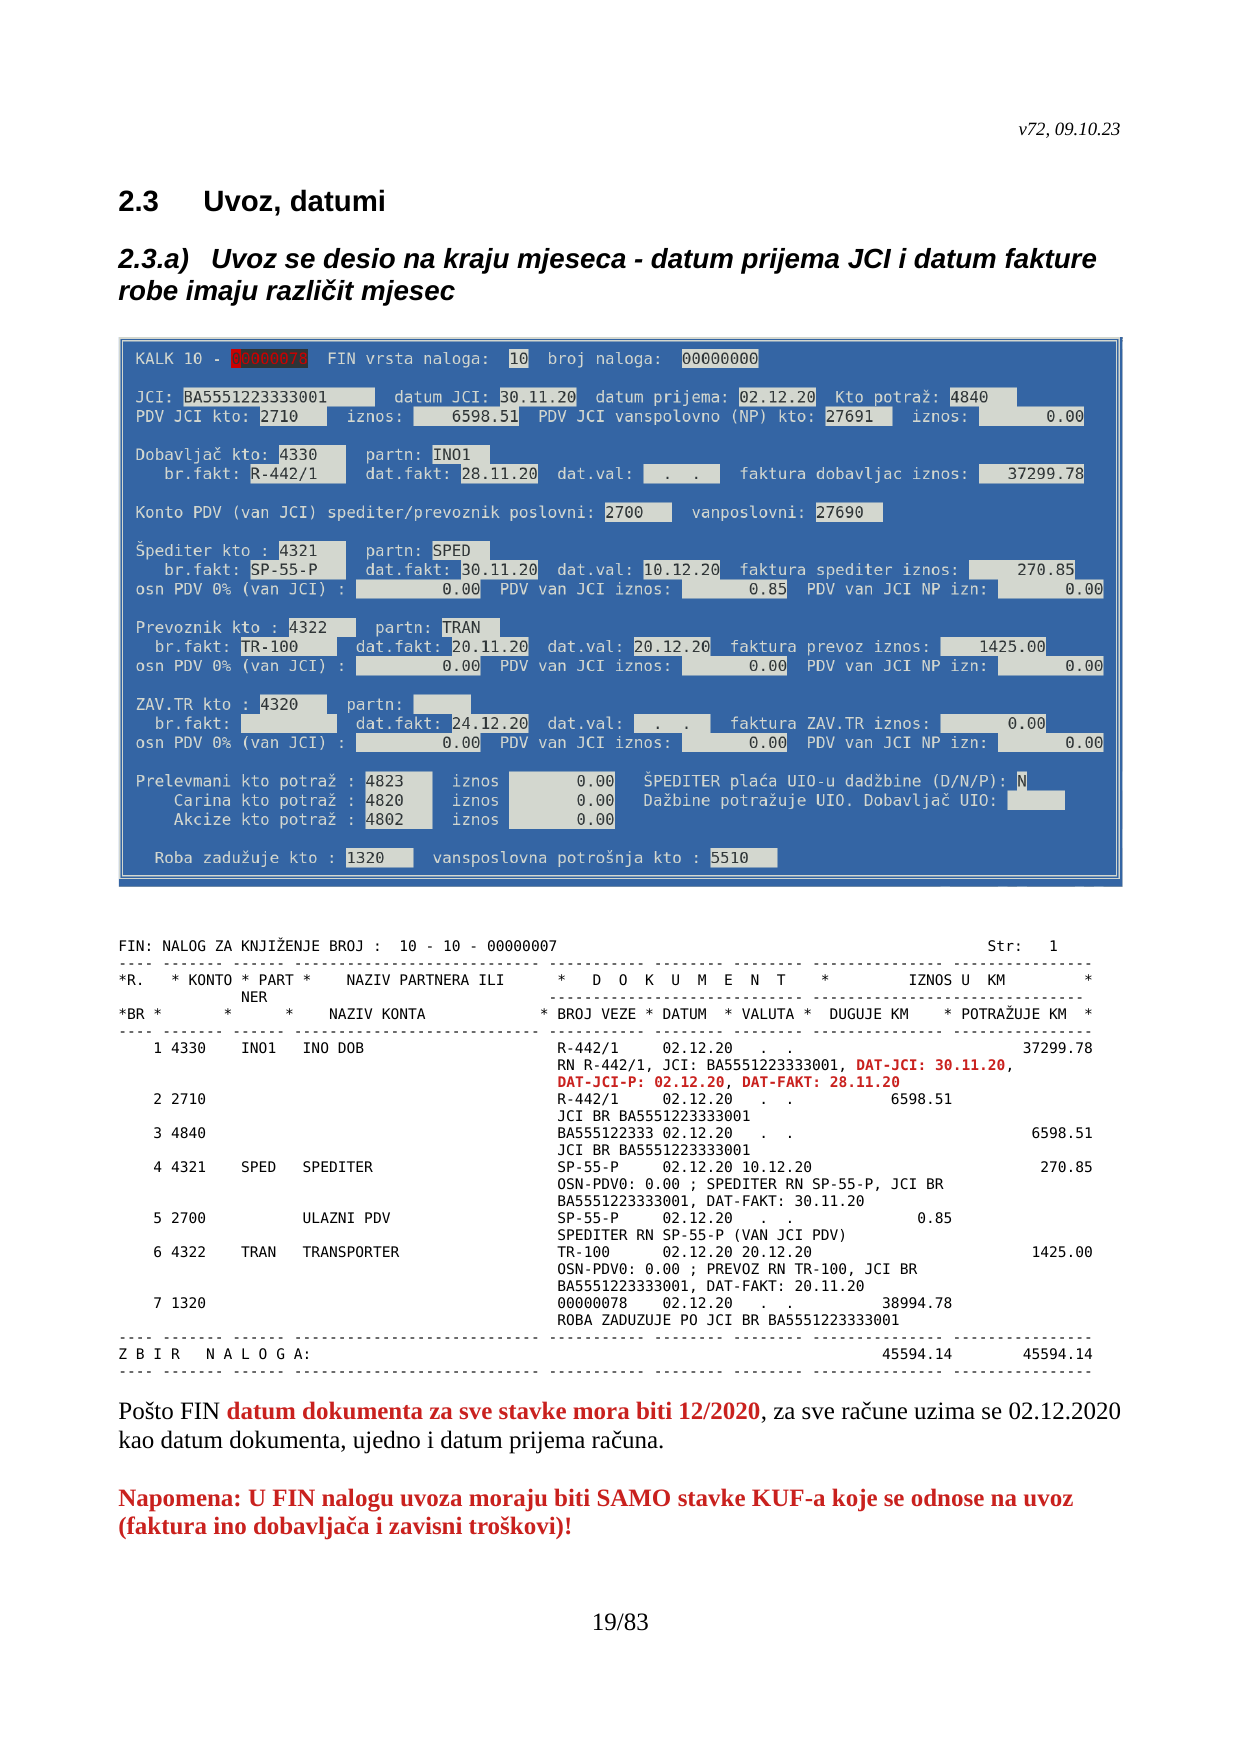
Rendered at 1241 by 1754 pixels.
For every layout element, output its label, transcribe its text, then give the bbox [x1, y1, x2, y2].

text OSN-PDV0: 0.00 ; SPEDITER RN SP-55-P, JCI BR [118, 1176, 1122, 1193]
subtitle Uvoz se desio na kraju mjeseca - datum prijema JCI i datum fakture robe imaju različit mjesec [118, 242, 1122, 306]
text 7 1320 00000078 02.12.20 . . 38994.78 [118, 1294, 1122, 1312]
picture [118, 337, 1123, 887]
text 6 4322 TRAN TRANSPORTER TR-100 02.12.20 20.12.20 1425.00 [118, 1244, 1122, 1261]
subtitle Uvoz, datumi [118, 184, 1122, 217]
text RN R-442/1, JCI: BA5551223333001, DAT-JCI: 30.11.20, [118, 1057, 1122, 1074]
text ---- ------- ------ ---------------------------- ----------- -------- -------- --------------- ---------------- [118, 955, 1122, 972]
text JCI BR BA5551223333001 [118, 1108, 1122, 1125]
text 4 4321 SPED SPEDITER SP-55-P 02.12.20 10.12.20 270.85 [118, 1159, 1122, 1176]
text 5 2700 ULAZNI PDV SP-55-P 02.12.20 . . 0.85 [118, 1210, 1122, 1227]
text ROBA ZADUZUJE PO JCI BR BA5551223333001 [118, 1312, 1122, 1328]
text 1 4330 INO1 INO DOB R-442/1 02.12.20 . . 37299.78 [118, 1040, 1122, 1057]
text BA5551223333001, DAT-FAKT: 30.11.20 [118, 1193, 1122, 1210]
text Pošto FIN datum dokumenta za sve stavke mora biti 12/2020, za sve račune uzima se 02.12.2020 kao datum dokumenta, ujedno i datum prijema računa. [118, 1396, 1122, 1454]
text 2 2710 R-442/1 02.12.20 . . 6598.51 [118, 1091, 1122, 1108]
text *BR * * * NAZIV KONTA * BROJ VEZE * DATUM * VALUTA * DUGUJE KM * POTRAŽUJE KM * [118, 1006, 1122, 1023]
text SPEDITER RN SP-55-P (VAN JCI PDV) [118, 1227, 1122, 1244]
text Napomena: U FIN nalogu uvoza moraju biti SAMO stavke KUF-a koje se odnose na uvoz (faktura ino dobavljača i zavisni troškovi)! [118, 1483, 1122, 1540]
text Z B I R N A L O G A: 45594.14 45594.14 [118, 1346, 1122, 1362]
text DAT-JCI-P: 02.12.20, DAT-FAKT: 28.11.20 [118, 1074, 1122, 1091]
text NER ----------------------------- ------------------------------- [118, 989, 1122, 1006]
text ---- ------- ------ ---------------------------- ----------- -------- -------- --------------- ---------------- [118, 1362, 1122, 1379]
text JCI BR BA5551223333001 [118, 1142, 1122, 1159]
text *R. * KONTO * PART * NAZIV PARTNERA ILI * D O K U M E N T * IZNOS U KM * [118, 972, 1122, 989]
text BA5551223333001, DAT-FAKT: 20.11.20 [118, 1278, 1122, 1294]
text ---- ------- ------ ---------------------------- ----------- -------- -------- --------------- ---------------- [118, 1023, 1122, 1040]
text OSN-PDV0: 0.00 ; PREVOZ RN TR-100, JCI BR [118, 1261, 1122, 1278]
text FIN: NALOG ZA KNJIŽENJE BROJ : 10 - 10 - 00000007 Str: 1 [118, 938, 1122, 955]
text 3 4840 BA555122333 02.12.20 . . 6598.51 [118, 1125, 1122, 1142]
text ---- ------- ------ ---------------------------- ----------- -------- -------- --------------- ---------------- [118, 1328, 1122, 1346]
